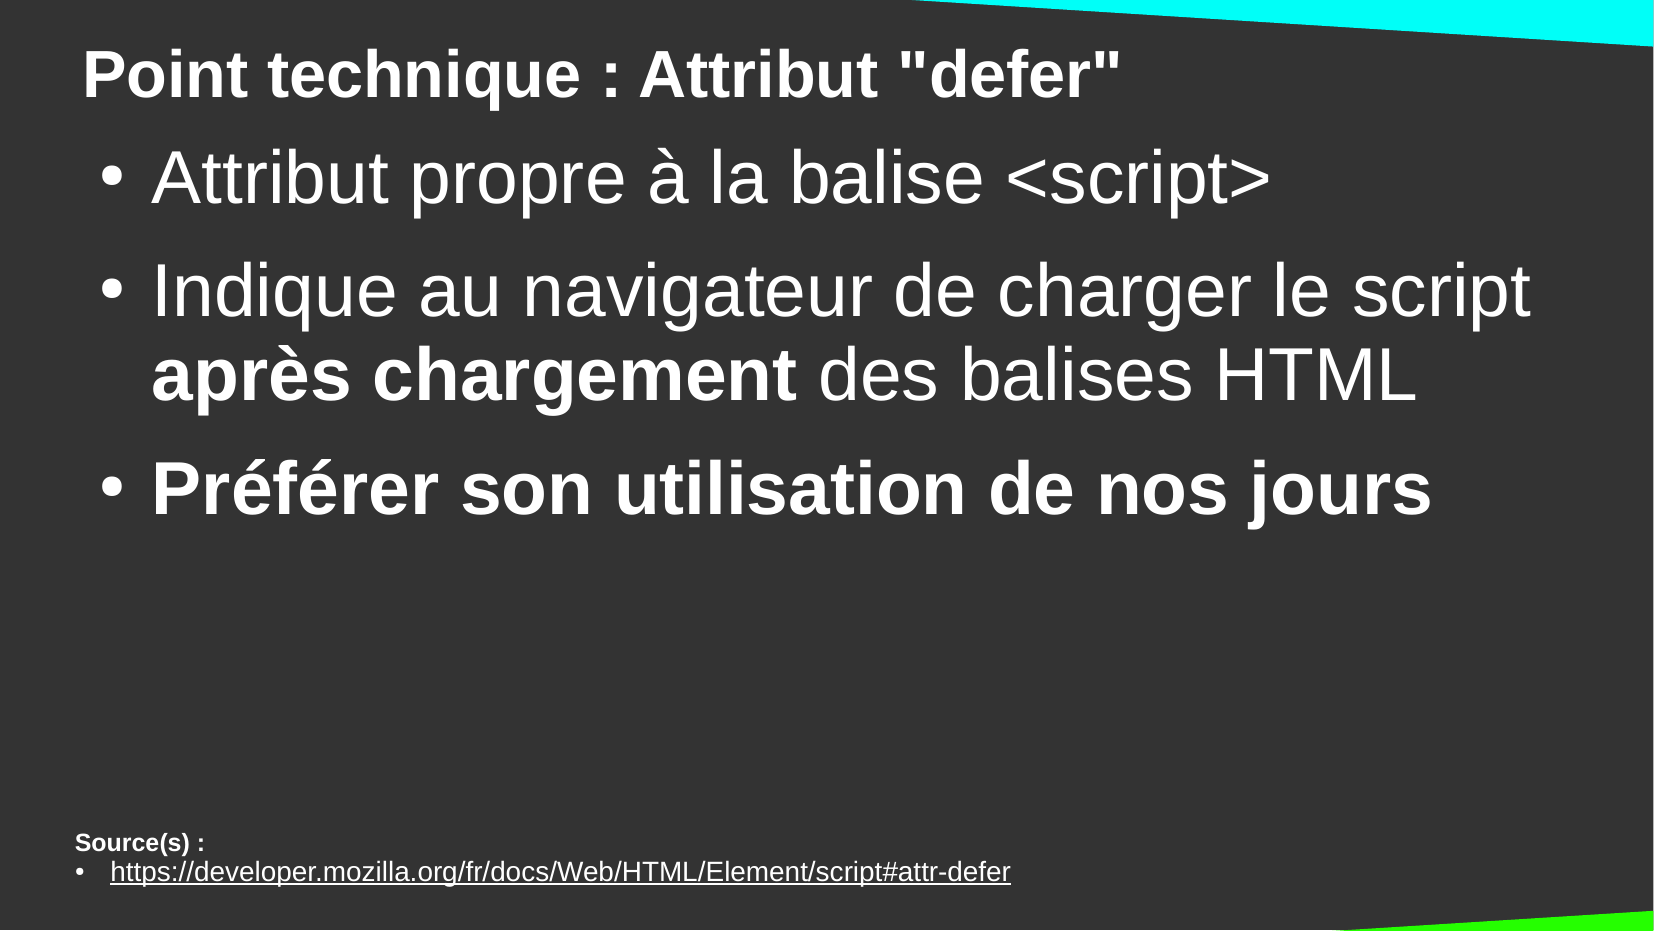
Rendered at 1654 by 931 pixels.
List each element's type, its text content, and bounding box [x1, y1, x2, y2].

list Attribut propre à la balise <script> Indique au navigateur de charger le script après chargement des balises HTML Préférer son utilisation de nos jours [80, 135, 1620, 697]
title Point technique : Attribut "defer" [82, 37, 1571, 114]
text_box [1332, 910, 1654, 931]
text_box Source(s) : https://developer.mozilla.org/fr/docs/Web/HTML/Element/script#attr-defer [60, 821, 1583, 920]
text_box [911, 0, 1654, 47]
